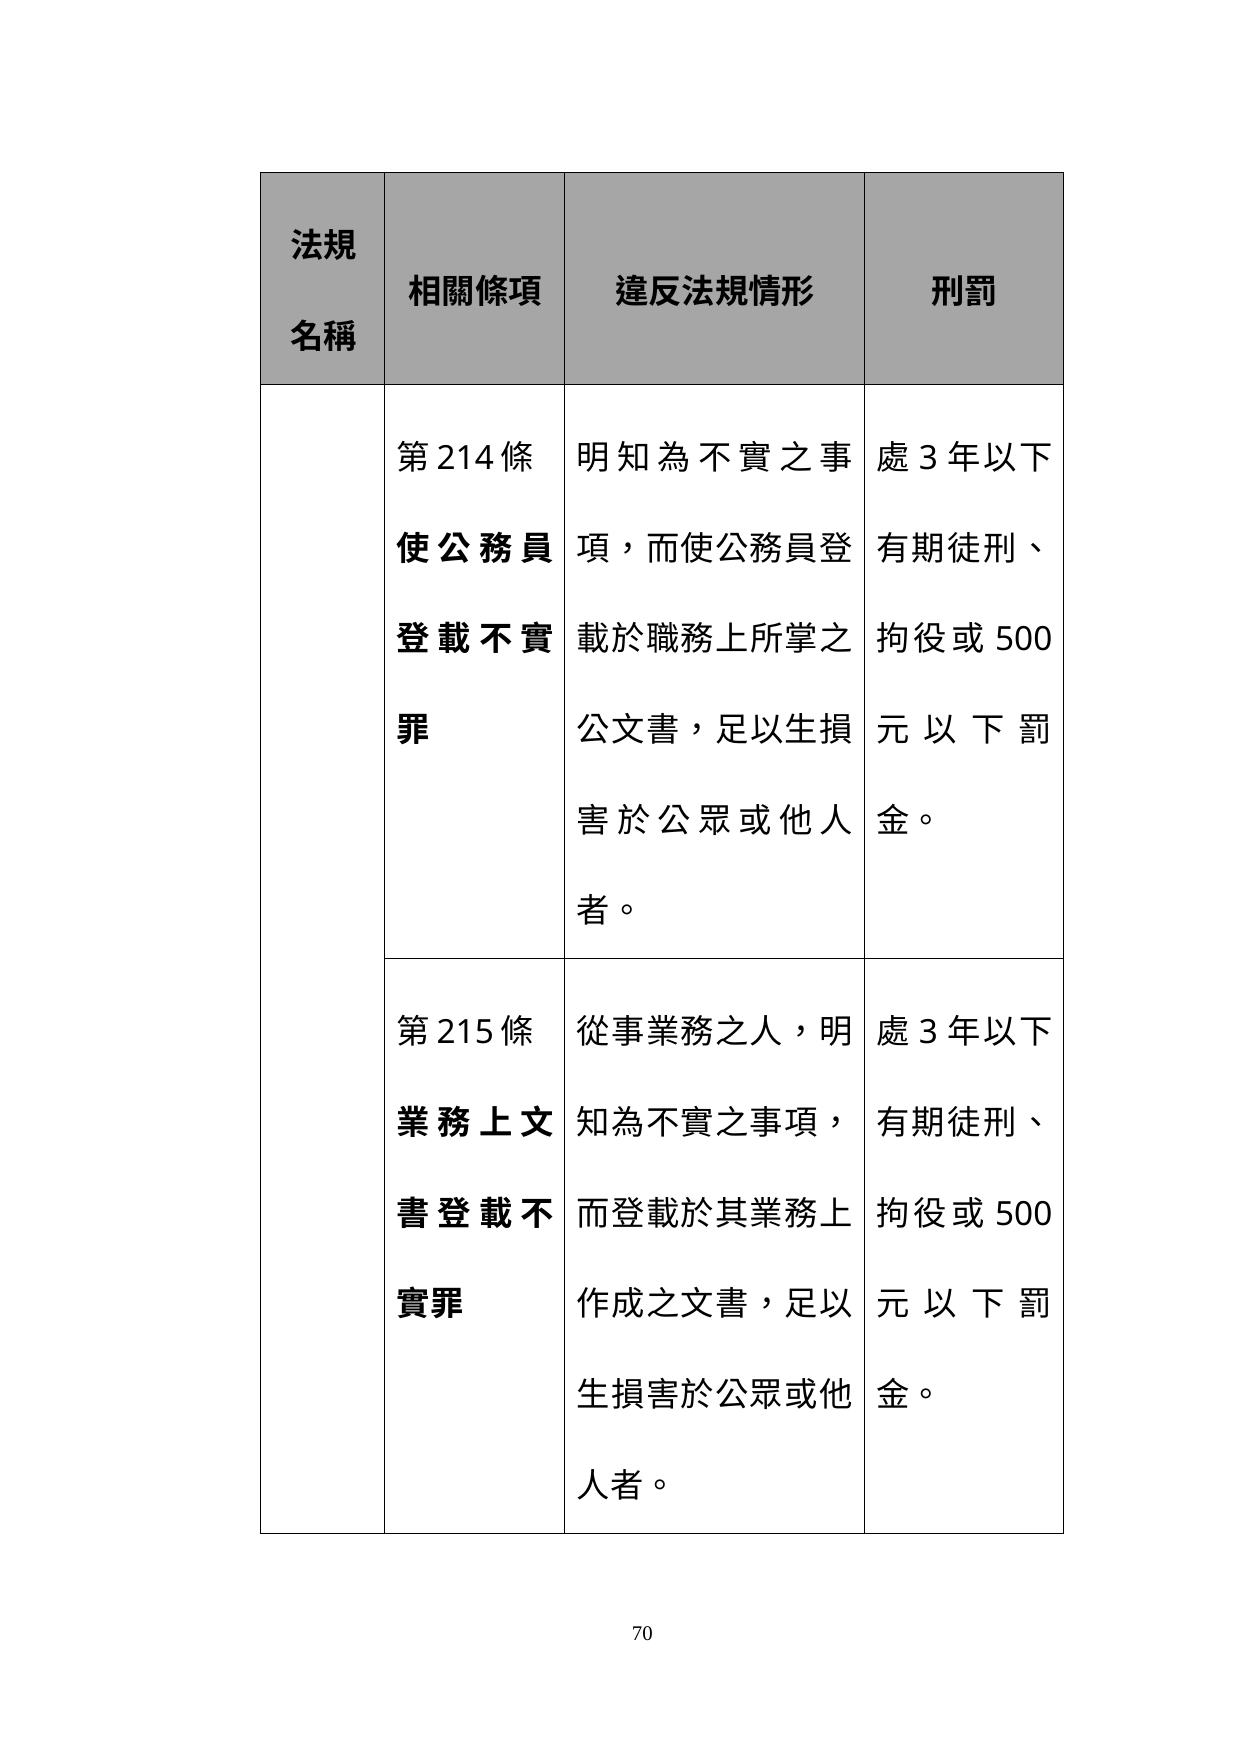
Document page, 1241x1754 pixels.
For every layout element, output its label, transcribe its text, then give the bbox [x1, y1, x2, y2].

table_cell 明知為不實之事項，而使公務員登載於職務上所掌之公文書，足以生損害於公眾或他人者。 [565, 385, 864, 958]
table_cell [261, 385, 384, 1532]
table_cell 處3年以下有期徒刑、拘役或500元以下罰金。 [865, 385, 1063, 958]
table_cell 第214條 使公務員登載不實罪 [385, 385, 564, 958]
table_header 刑罰 [865, 173, 1063, 384]
table_cell 第215條 業務上文書登載不實罪 [385, 959, 564, 1532]
table_header 違反法規情形 [565, 173, 864, 384]
table_cell 從事業務之人，明知為不實之事項，而登載於其業務上作成之文書，足以生損害於公眾或他人者。 [565, 959, 864, 1532]
table_header 法規 名稱 [261, 173, 384, 384]
table_cell 處3年以下有期徒刑、拘役或500元以下罰金。 [865, 959, 1063, 1532]
table_header 相關條項 [385, 173, 564, 384]
